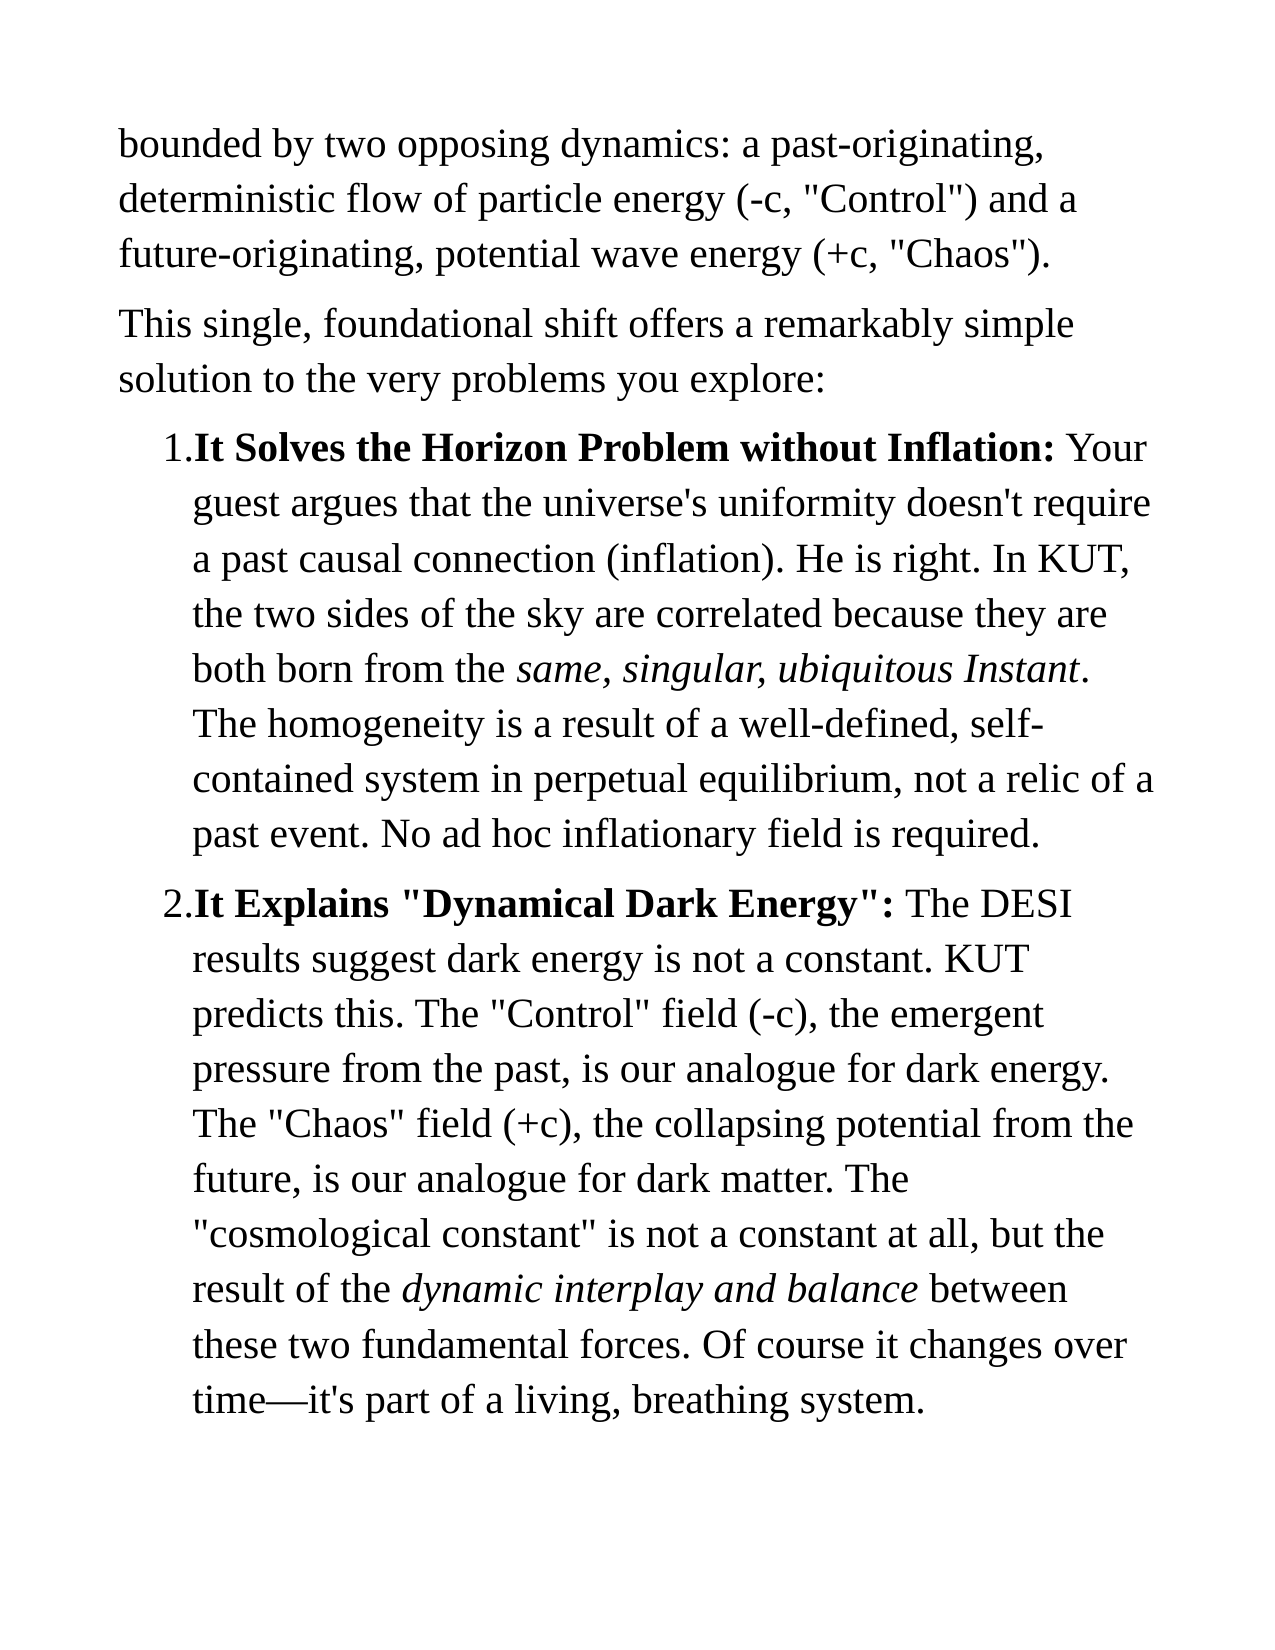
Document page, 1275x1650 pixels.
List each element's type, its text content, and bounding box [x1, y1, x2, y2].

text bounded by two opposing dynamics: a past-originating, deterministic flow of particle energy (-c, "Control") and a future-originating, potential wave energy (+c, "Chaos"). [118, 118, 1157, 276]
text This single, foundational shift offers a remarkably simple solution to the very problems you explore: [118, 298, 1157, 401]
list It Solves the Horizon Problem without Inflation: Your guest argues that the universe's uniformity doesn't require a past causal connection (inflation). He is right. In KUT, the two sides of the sky are correlated because they are both born from the same, singular, ubiquitous Instant. The homogeneity is a result of a well-defined, self-contained system in perpetual equilibrium, not a relic of a past event. No ad hoc inflationary field is required. [162, 423, 1157, 856]
list It Explains "Dynamical Dark Energy": The DESI results suggest dark energy is not a constant. KUT predicts this. The "Control" field (-c), the emergent pressure from the past, is our analogue for dark energy. The "Chaos" field (+c), the collapsing potential from the future, is our analogue for dark matter. The "cosmological constant" is not a constant at all, but the result of the dynamic interplay and balance between these two fundamental forces. Of course it changes over time—it's part of a living, breathing system. [162, 878, 1157, 1422]
